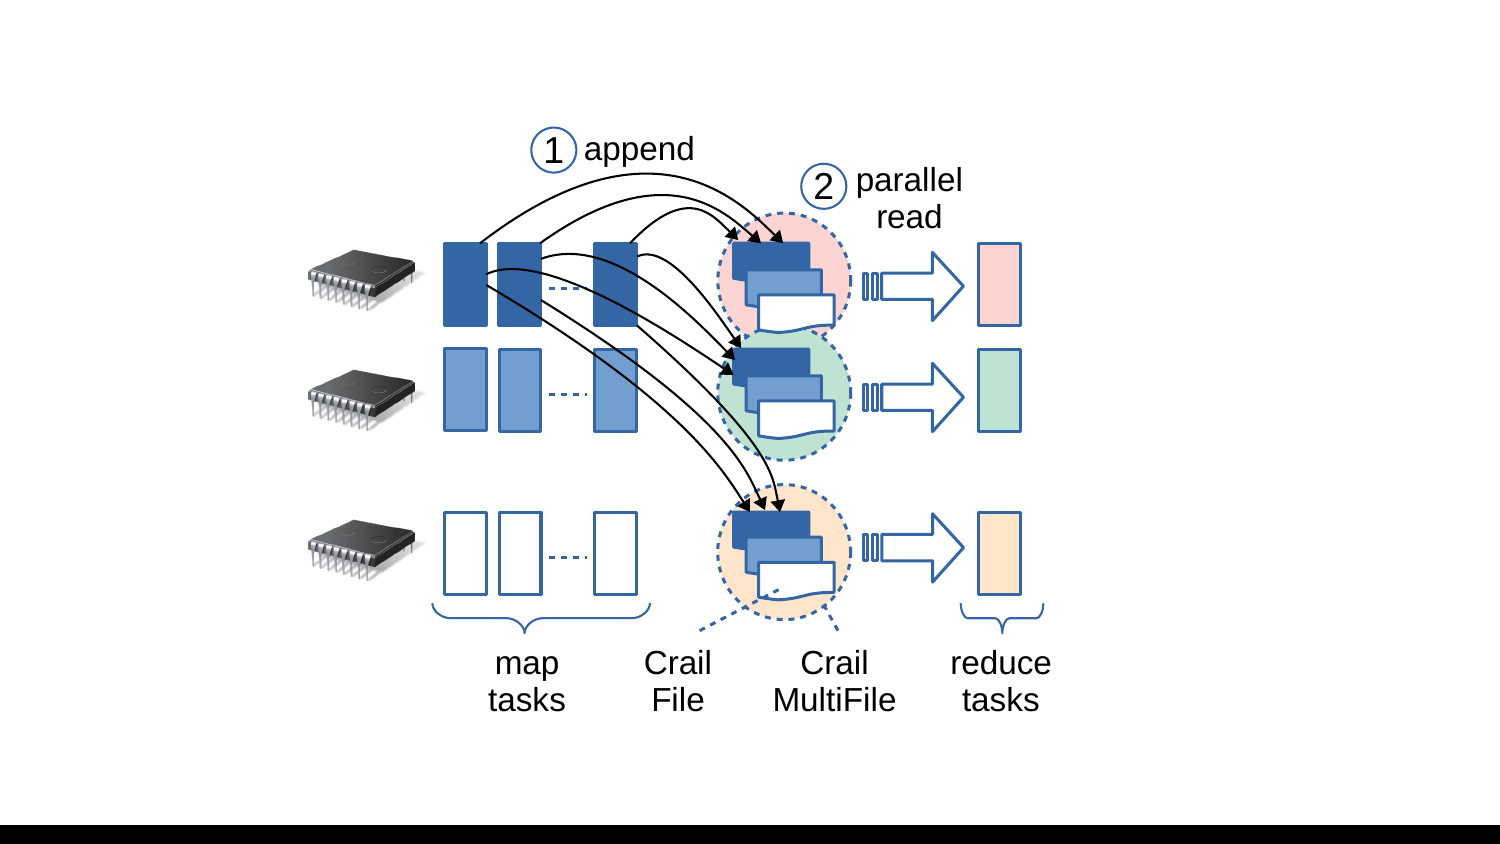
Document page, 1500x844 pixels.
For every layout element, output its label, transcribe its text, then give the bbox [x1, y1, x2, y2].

text_box [594, 259, 637, 312]
picture [307, 214, 428, 455]
text_box [863, 384, 868, 411]
text_box [863, 273, 868, 300]
text_box [594, 349, 637, 384]
text_box [863, 534, 868, 561]
text_box [978, 512, 1021, 595]
picture [307, 484, 428, 605]
text_box append [514, 122, 766, 182]
text_box [594, 243, 637, 273]
text_box [881, 513, 964, 583]
text_box [717, 213, 851, 461]
text_box Crail File [619, 637, 709, 726]
text_box [872, 384, 878, 411]
text_box [978, 349, 1021, 432]
text_box 1 [531, 127, 577, 173]
text_box [444, 243, 487, 326]
text_box parallel read [840, 154, 979, 244]
text_box [594, 357, 637, 432]
text_box [498, 243, 541, 271]
text_box [872, 534, 878, 561]
text_box 2 [801, 163, 840, 209]
text_box [498, 294, 541, 326]
text_box [499, 349, 541, 432]
text_box reduce tasks [930, 637, 1072, 726]
text_box [594, 294, 637, 326]
text_box [881, 252, 964, 321]
text_box [619, 349, 637, 362]
text_box [499, 512, 542, 595]
text_box Crail MultiFile [709, 637, 961, 727]
text_box [872, 273, 878, 300]
text_box [444, 348, 487, 431]
text_box [881, 363, 964, 432]
text_box [978, 243, 1021, 326]
text_box [444, 512, 487, 595]
text_box [718, 405, 759, 456]
text_box [717, 484, 851, 620]
text_box [498, 271, 541, 316]
text_box [594, 512, 637, 595]
text_box map tasks [435, 637, 619, 726]
